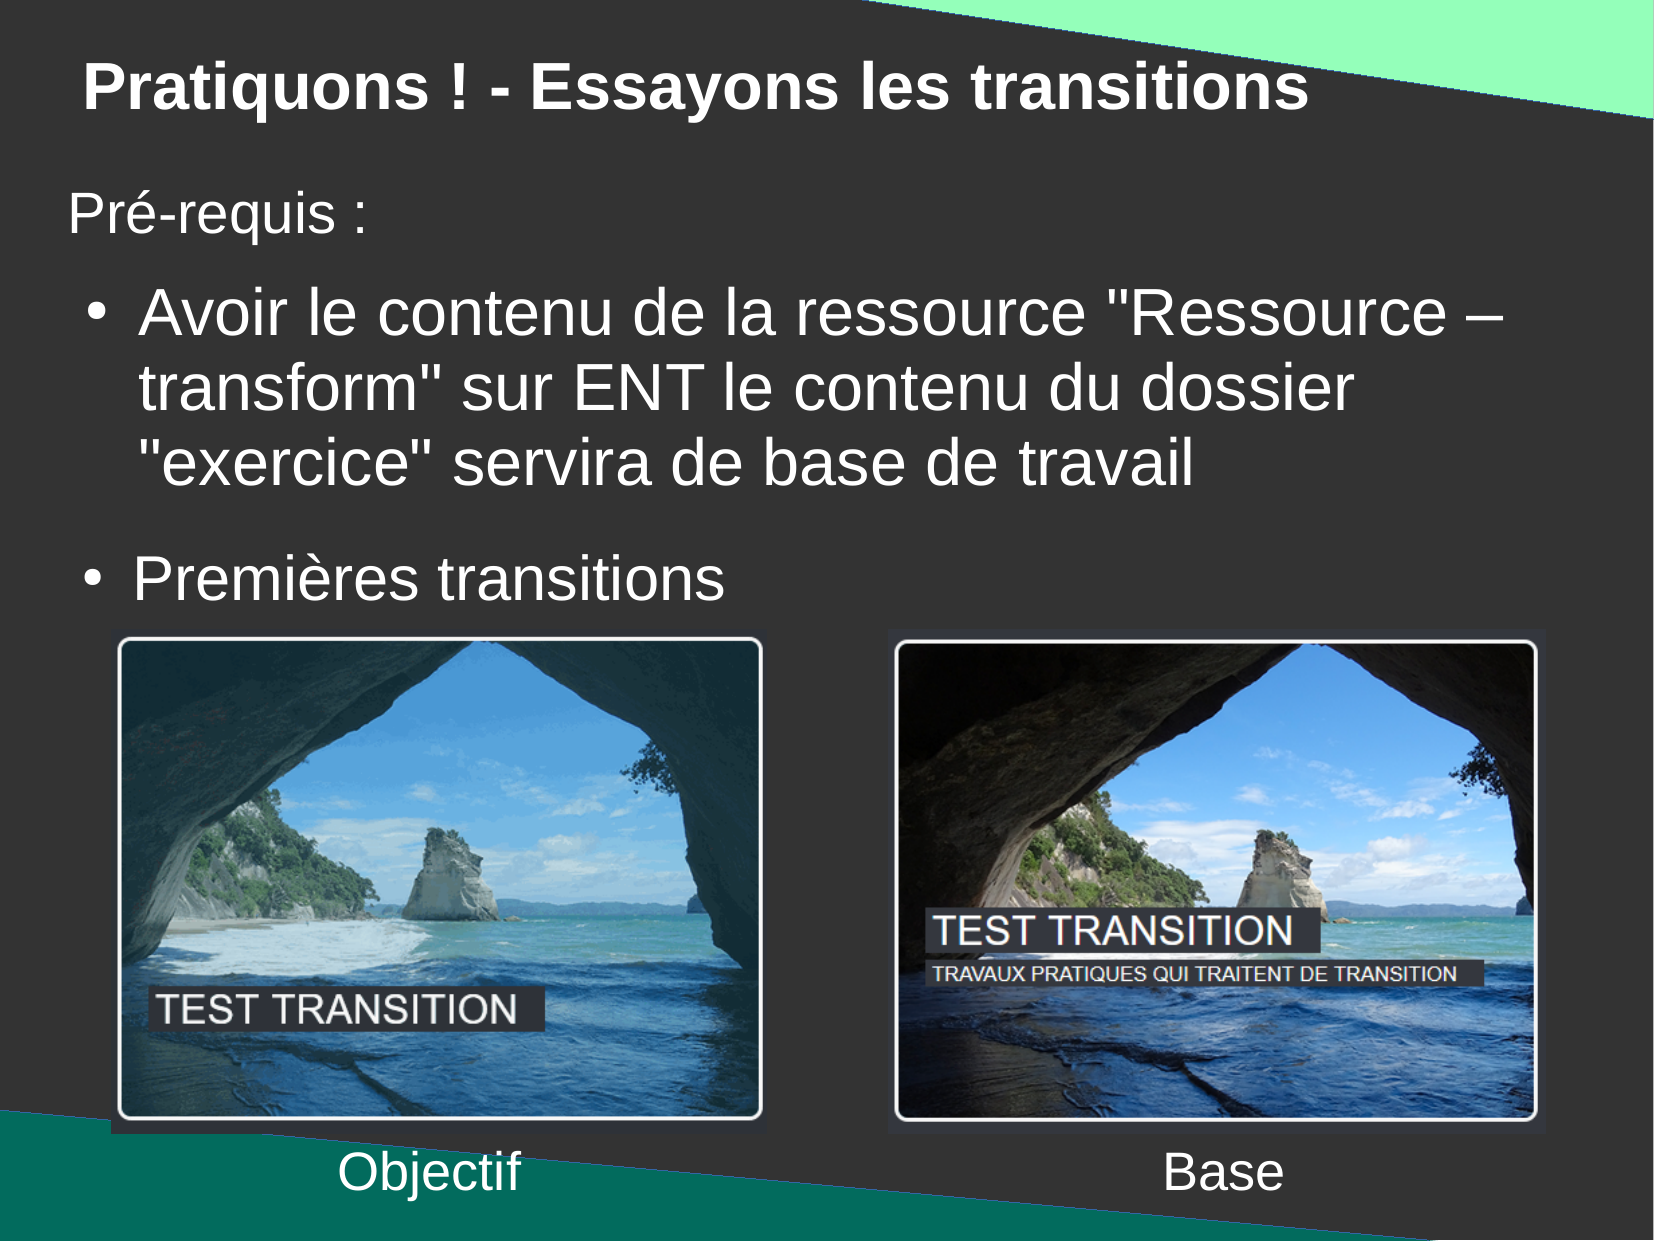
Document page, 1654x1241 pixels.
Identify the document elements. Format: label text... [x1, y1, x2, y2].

title Pratiquons ! - Essayons les transitions [82, 49, 1630, 199]
title Objectif [291, 1141, 567, 1217]
list Pré-requis : Avoir le contenu de la ressource "Ressource – transform" sur ENT le contenu du dossier "exercice" servira de base de travail [67, 180, 1607, 520]
text_box [862, 0, 1654, 120]
picture [888, 629, 1546, 1134]
picture [111, 629, 767, 1134]
list Premières transitions [64, 543, 1589, 615]
title Base [1086, 1141, 1362, 1217]
